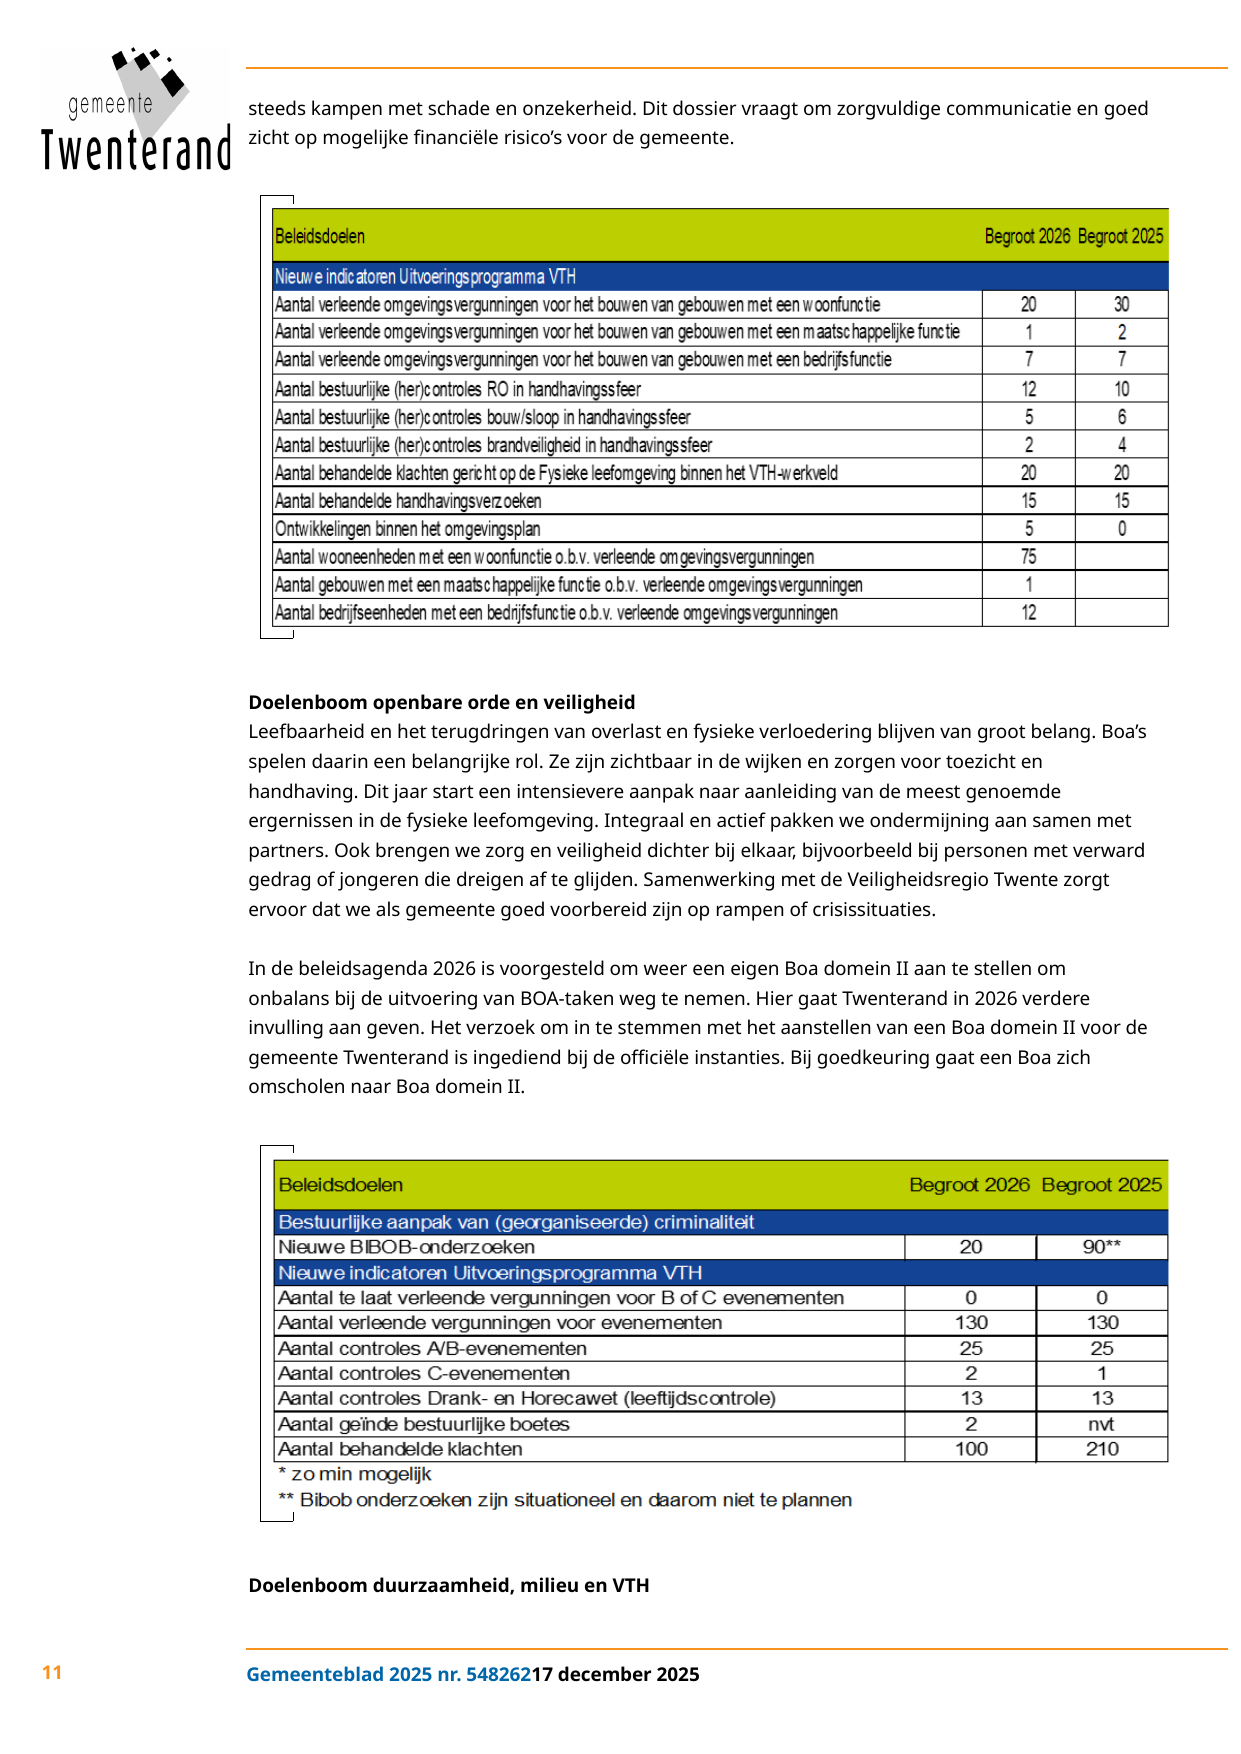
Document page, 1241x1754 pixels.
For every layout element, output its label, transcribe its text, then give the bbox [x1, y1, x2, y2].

text In de beleidsagenda 2026 is voorgesteld om weer een eigen Boa domein II aan te stellen om onbalans bij de uitvoering van BOA-taken weg te nemen. Hier gaat Twenterand in 2026 verdere invulling aan geven. Het verzoek om in te stemmen met het aanstellen van een Boa domein II voor de gemeente Twenterand is ingediend bij de officiële instanties. Bij goedkeuring gaat een Boa zich omscholen naar Boa domein II. [248, 955, 1152, 1099]
text Doelenboom duurzaamheid, milieu en VTH [248, 1572, 1152, 1598]
picture [268, 204, 1173, 630]
text Leefbaarheid en het terugdringen van overlast en fysieke verloedering blijven van groot belang. Boa’s spelen daarin een belangrijke rol. Ze zijn zichtbaar in de wijken en zorgen voor toezicht en handhaving. Dit jaar start een intensievere aanpak naar aanleiding van de meest genoemde ergernissen in de fysieke leefomgeving. Integraal en actief pakken we ondermijning aan samen met partners. Ook brengen we zorg en veiligheid dichter bij elkaar, bijvoorbeeld bij personen met verward gedrag of jongeren die dreigen af te glijden. Samenwerking met de Veiligheidsregio Twente zorgt ervoor dat we als gemeente goed voorbereid zijn op rampen of crisissituaties. [248, 719, 1152, 922]
picture [41, 47, 231, 172]
picture [268, 1153, 1173, 1512]
text Doelenboom openbare orde en veiligheid [248, 689, 1152, 715]
text steeds kampen met schade en onzekerheid. Dit dossier vraagt om zorgvuldige communicatie en goed zicht op mogelijke financiële risico’s voor de gemeente. [248, 95, 1152, 150]
